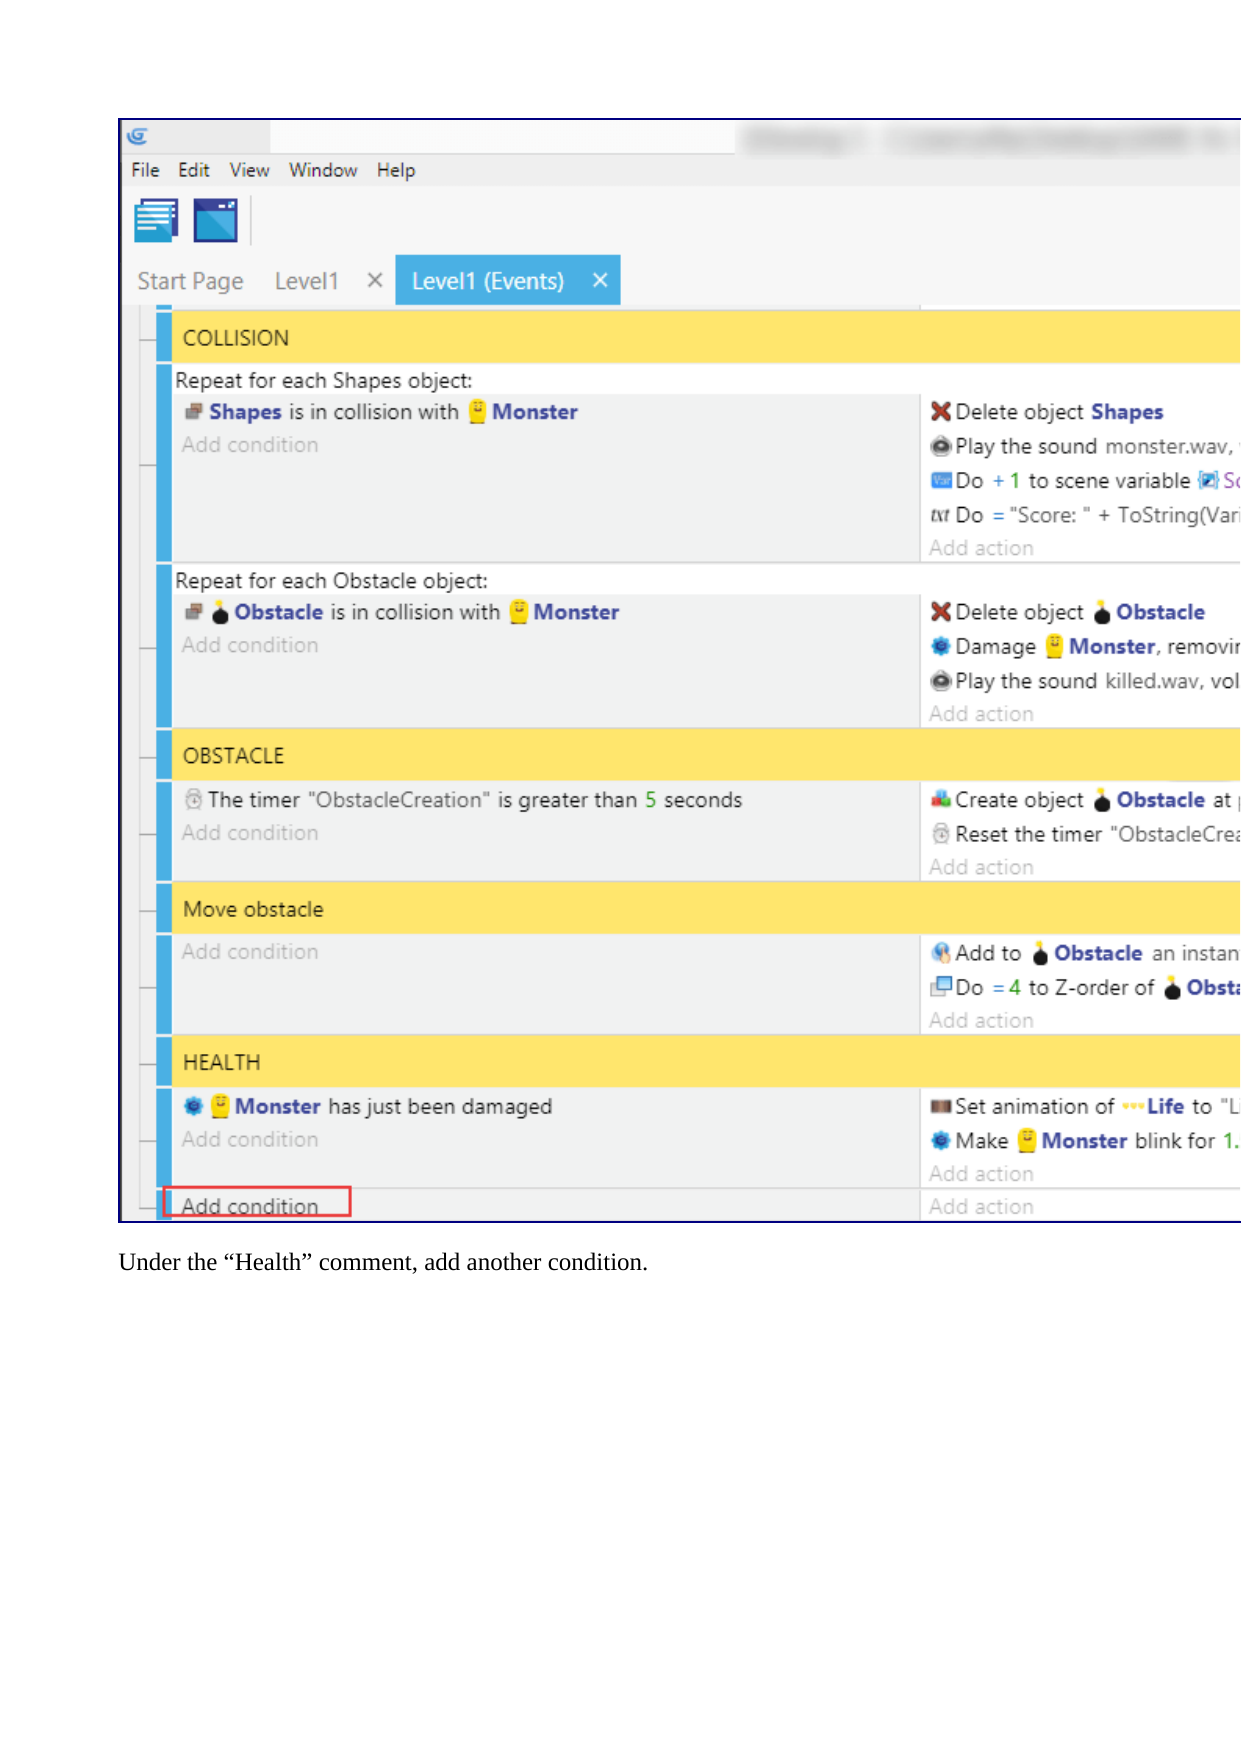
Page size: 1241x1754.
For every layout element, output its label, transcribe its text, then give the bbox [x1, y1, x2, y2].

text Under the “Health” comment, add another condition. [118, 1247, 1122, 1276]
picture [120, 120, 1241, 1221]
